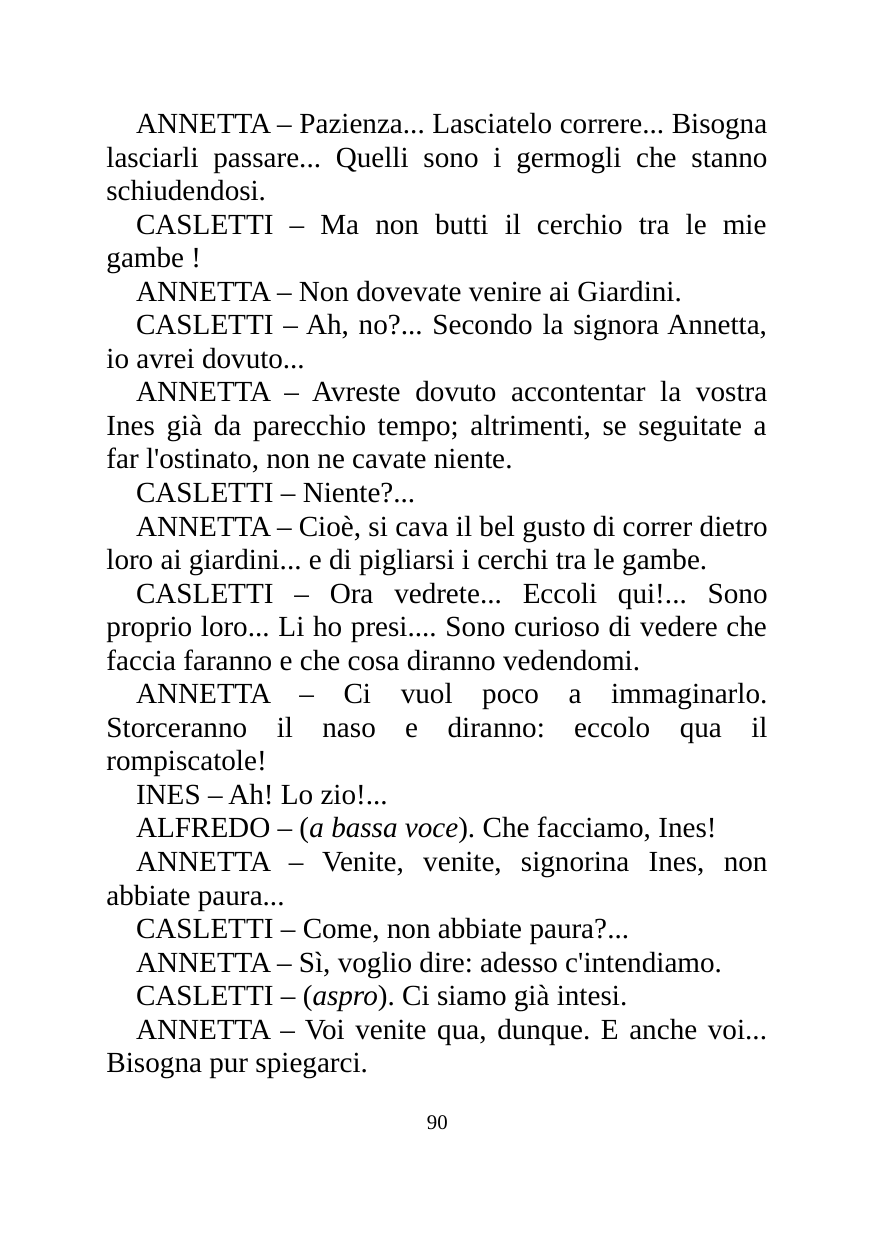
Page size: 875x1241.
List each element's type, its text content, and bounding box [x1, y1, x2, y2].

text ANNETTA – Non dovevate venire ai Giardini. [106, 274, 768, 307]
text ANNETTA – Ci vuol poco a immaginarlo. Storceranno il naso e diranno: eccolo qua il rompiscatole! [106, 676, 768, 777]
text CASLETTI – Niente?... [106, 475, 768, 509]
text ANNETTA – Venite, venite, signorina Ines, non abbiate paura... [106, 844, 768, 911]
text CASLETTI – Come, non abbiate paura?... [106, 911, 768, 945]
text ANNETTA – Voi venite qua, dunque. E anche voi... Bisogna pur spiegarci. [106, 1012, 768, 1079]
text ANNETTA – Pazienza... Lasciatelo correre... Bisogna lasciarli passare... Quelli sono i germogli che stanno schiudendosi. [106, 106, 768, 207]
text ANNETTA – Sì, voglio dire: adesso c'intendiamo. [106, 945, 768, 978]
text ALFREDO – (a bassa voce). Che facciamo, Ines! [106, 811, 768, 844]
text CASLETTI – Ma non butti il cerchio tra le mie gambe ! [106, 207, 768, 274]
text CASLETTI – Ah, no?... Secondo la signora Annetta, io avrei dovuto... [106, 307, 768, 374]
text CASLETTI – Ora vedrete... Eccoli qui!... Sono proprio loro... Li ho presi.... Sono curioso di vedere che faccia faranno e che cosa diranno vedendomi. [106, 576, 768, 676]
text CASLETTI – (aspro). Ci siamo già intesi. [106, 978, 768, 1012]
text INES – Ah! Lo zio!... [106, 777, 768, 811]
text ANNETTA – Cioè, si cava il bel gusto di correr dietro loro ai giardini... e di pigliarsi i cerchi tra le gambe. [106, 509, 768, 576]
text ANNETTA – Avreste dovuto accontentar la vostra Ines già da parecchio tempo; altrimenti, se seguitate a far l'ostinato, non ne cavate niente. [106, 374, 768, 475]
